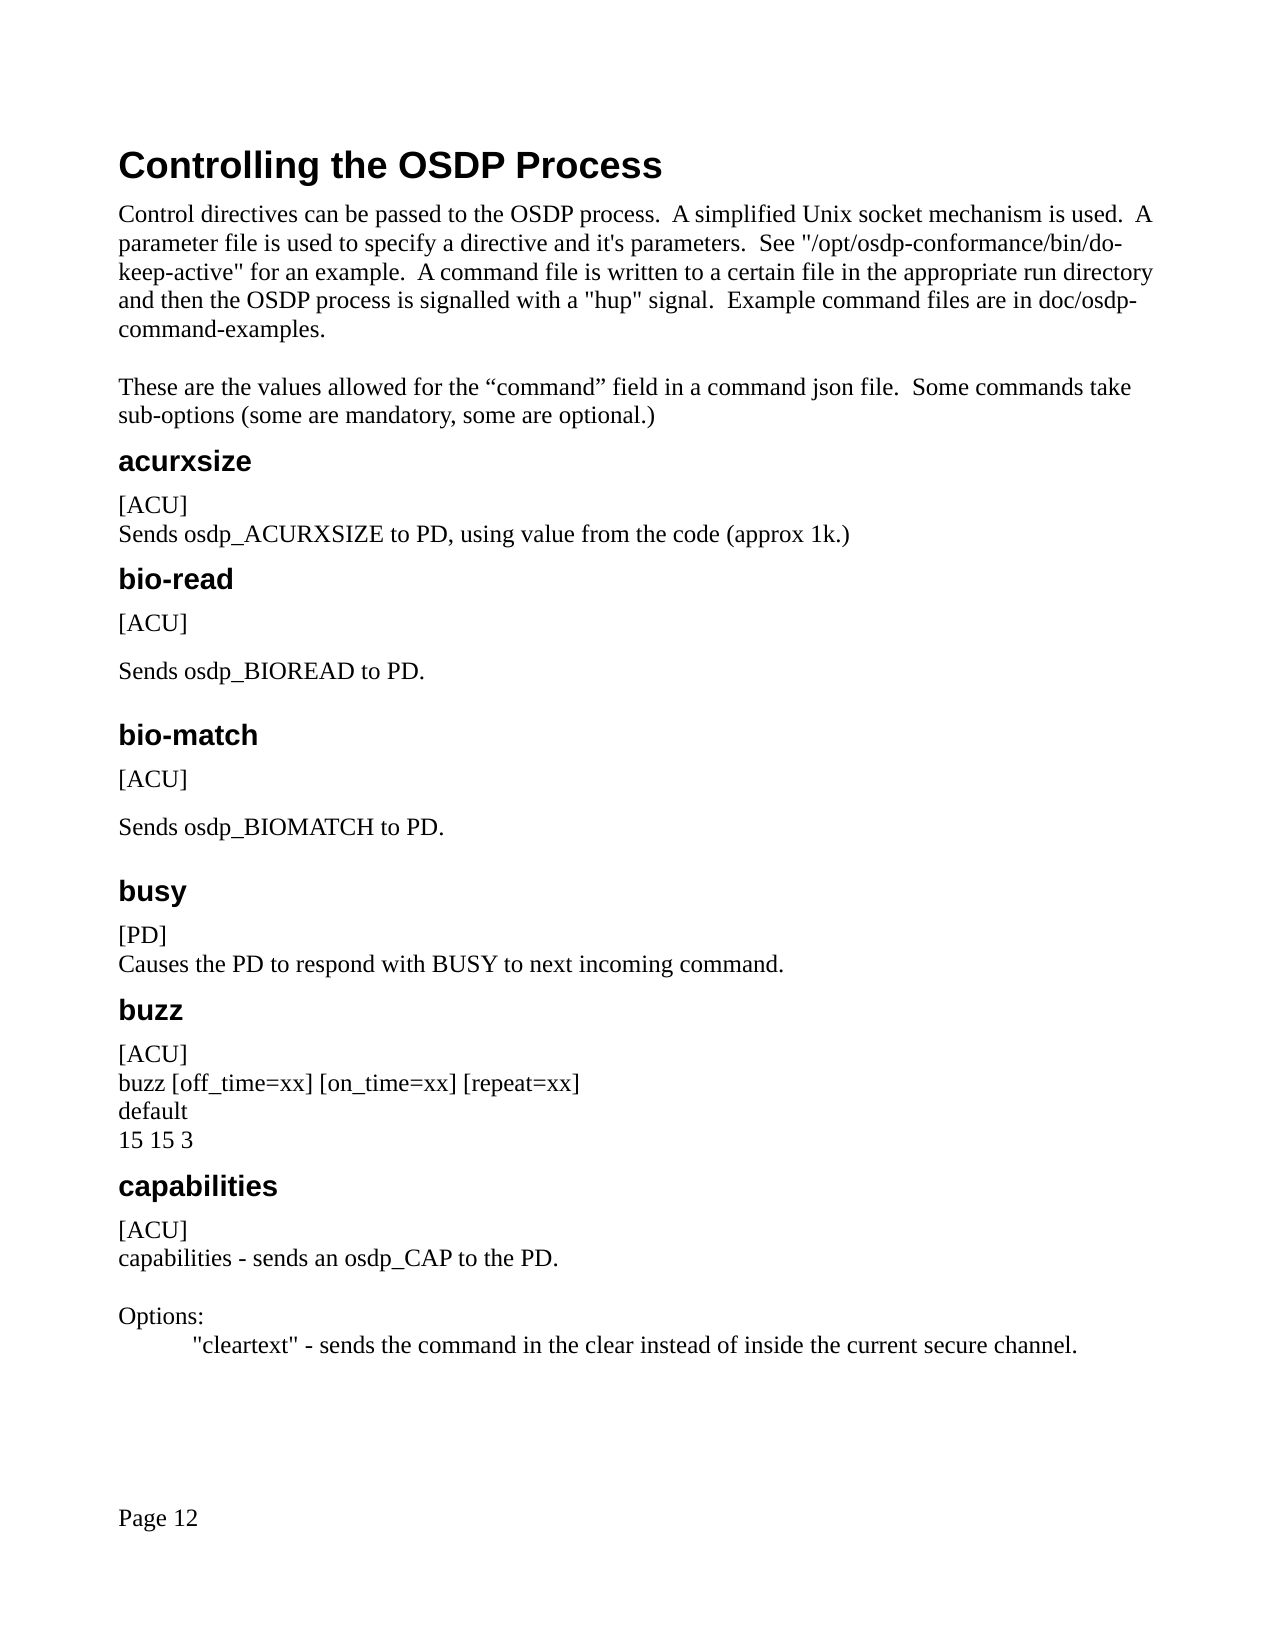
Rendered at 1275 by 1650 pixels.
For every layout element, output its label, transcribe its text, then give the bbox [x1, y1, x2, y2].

text Control directives can be passed to the OSDP process. A simplified Unix socket mechanism is used. A parameter file is used to specify a directive and it's parameters. See "/opt/osdp-conformance/bin/do-keep-active" for an example. A command file is written to a certain file in the appropriate run directory and then the OSDP process is signalled with a "hup" signal. Example command files are in doc/osdp-command-examples. [118, 199, 1157, 343]
subtitle bio-match [118, 718, 1157, 752]
text [ACU] [118, 490, 1157, 519]
subtitle bio-read [118, 562, 1157, 596]
text These are the values allowed for the “command” field in a command json file. Some commands take sub-options (some are mandatory, some are optional.) [118, 372, 1157, 429]
text capabilities - sends an osdp_CAP to the PD. [118, 1243, 1157, 1272]
subtitle busy [118, 874, 1157, 908]
text default [118, 1096, 1157, 1125]
text "cleartext" - sends the command in the clear instead of inside the current secure channel. [118, 1330, 1157, 1358]
text [ACU] [118, 1039, 1157, 1068]
text [PD] [118, 921, 1157, 949]
text 15 15 3 [118, 1125, 1157, 1154]
text buzz [off_time=xx] [on_time=xx] [repeat=xx] [118, 1068, 1157, 1096]
text Sends osdp_BIOREAD to PD. [118, 656, 1157, 685]
text [ACU] [118, 1215, 1157, 1243]
subtitle acurxsize [118, 444, 1157, 478]
subtitle capabilities [118, 1168, 1157, 1202]
text [ACU] [118, 608, 1157, 637]
subtitle buzz [118, 993, 1157, 1026]
text Sends osdp_BIOMATCH to PD. [118, 812, 1157, 841]
text Sends osdp_ACURXSIZE to PD, using value from the code (approx 1k.) [118, 519, 1157, 548]
text Options: [118, 1301, 1157, 1330]
text [ACU] [118, 764, 1157, 793]
subtitle Controlling the OSDP Process [118, 143, 1157, 187]
text Causes the PD to respond with BUSY to next incoming command. [118, 949, 1157, 978]
